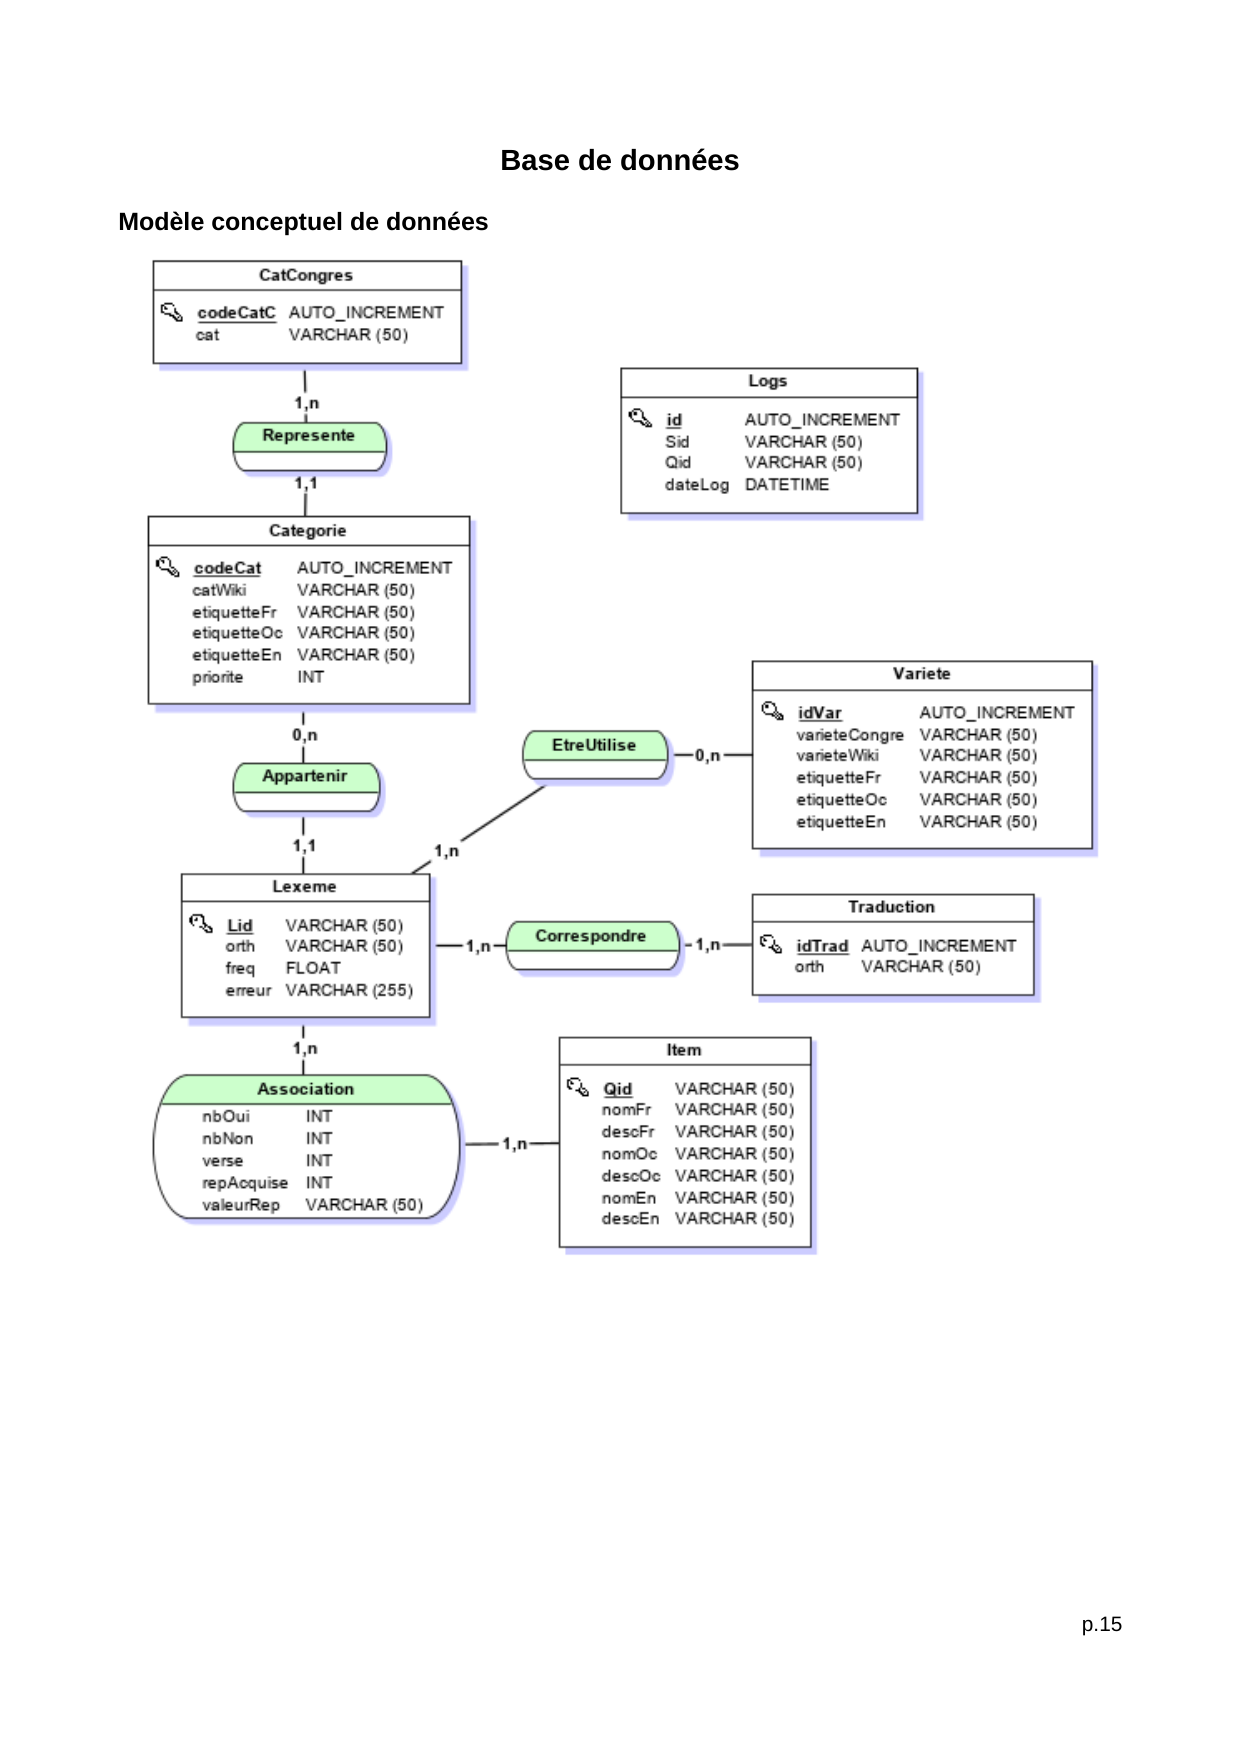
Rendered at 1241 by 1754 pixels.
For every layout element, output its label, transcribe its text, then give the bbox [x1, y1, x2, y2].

subtitle Modèle conceptuel de données [118, 207, 1122, 236]
subtitle Base de données [118, 143, 1122, 177]
picture [133, 247, 1110, 1267]
